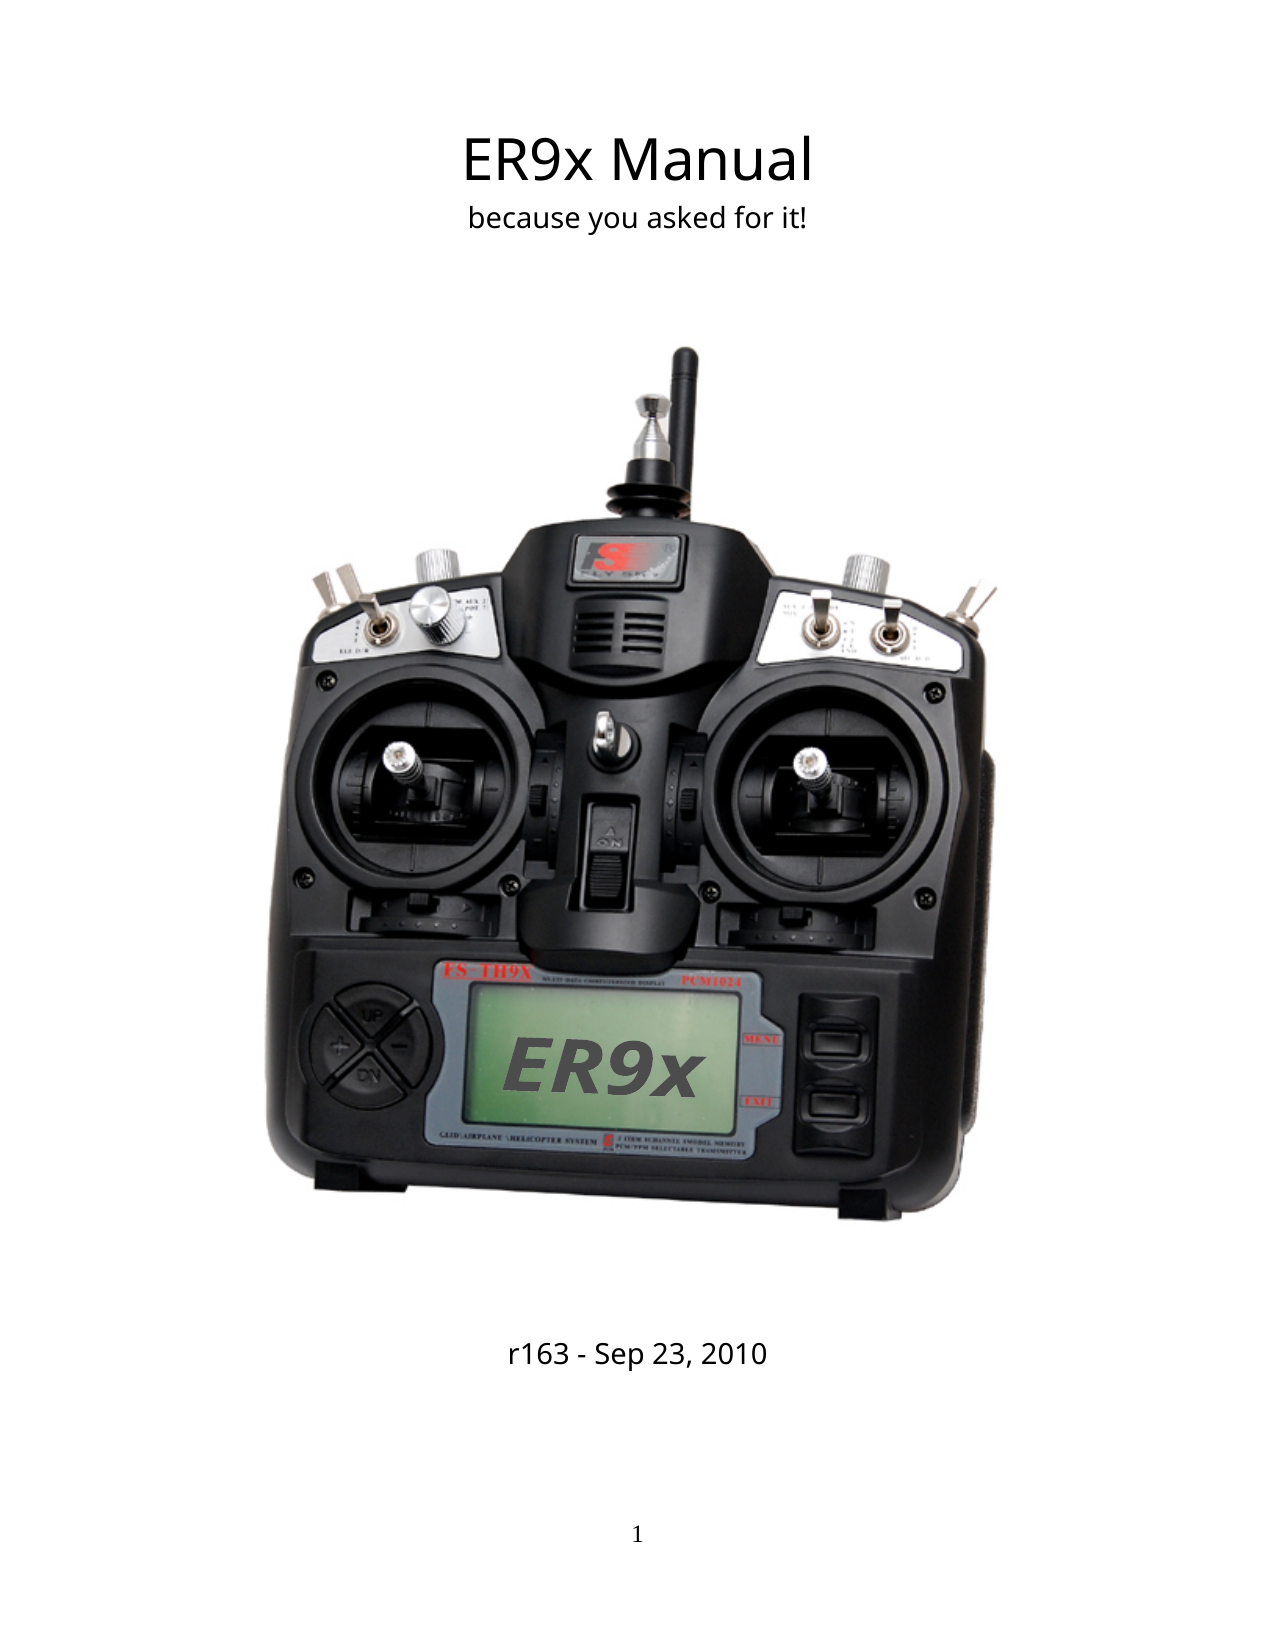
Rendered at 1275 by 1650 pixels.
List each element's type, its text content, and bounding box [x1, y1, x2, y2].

picture [168, 316, 1107, 1255]
text ER9x Manual [118, 118, 1157, 198]
text r163 - Sep 23, 2010 [118, 1333, 1157, 1373]
text because you asked for it! [118, 198, 1157, 237]
